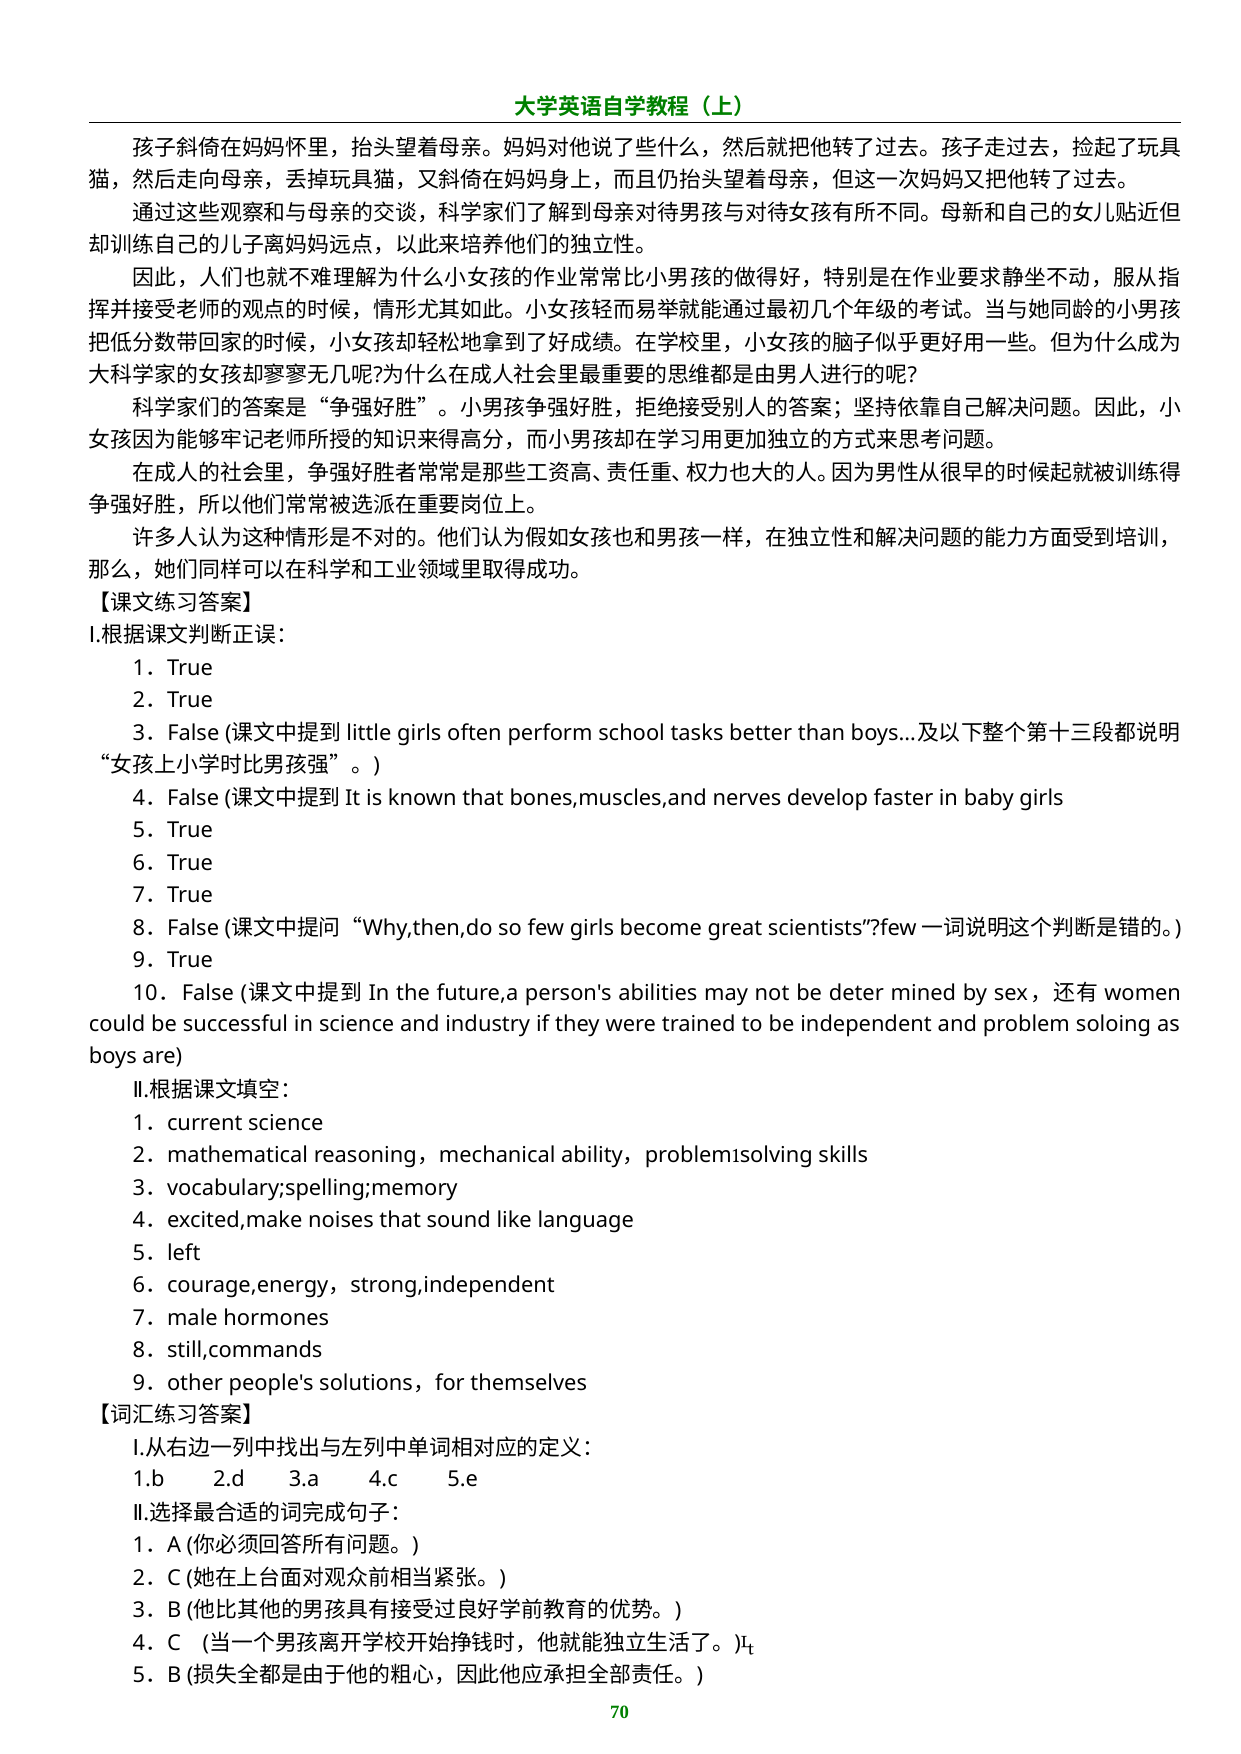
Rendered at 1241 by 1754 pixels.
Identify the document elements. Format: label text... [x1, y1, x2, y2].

text 孩子斜倚在妈妈怀里，抬头望着母亲。妈妈对他说了些什么，然后就把他转了过去。孩子走过去，捡起了玩具猫，然后走向母亲，丢掉玩具猫，又斜倚在妈妈身上，而且仍抬头望着母亲，但这一次妈妈又把他转了过去。 [89, 129, 1181, 194]
text 在成人的社会里，争强好胜者常常是那些工资高、责任重、权力也大的人。因为男性从很早的时候起就被训练得争强好胜，所以他们常常被选派在重要岗位上。 [89, 454, 1181, 519]
text 5．left [89, 1234, 1181, 1267]
text 2．mathematical reasoning，mechanical ability，problemsolving skills [89, 1137, 1181, 1169]
text 4．False (课文中提到It is known that bones,muscles,and nerves develop faster in baby girls [89, 779, 1181, 812]
text 3．vocabulary;spelling;memory [89, 1169, 1181, 1202]
text 8．False (课文中提问“Why,then,do so few girls become great scientists”?few一词说明这个判断是错的。) [89, 909, 1181, 942]
text 4．C (当一个男孩离开学校开始挣钱时，他就能独立生活了。) [89, 1624, 1181, 1657]
text 【课文练习答案】 [89, 584, 1181, 617]
text 9．True [89, 942, 1181, 974]
text Ⅰ.根据课文判断正误： [89, 617, 1181, 649]
text 1．current science [89, 1104, 1181, 1137]
text 通过这些观察和与母亲的交谈，科学家们了解到母亲对待男孩与对待女孩有所不同。母新和自己的女儿贴近但却训练自己的儿子离妈妈远点，以此来培养他们的独立性。 [89, 194, 1181, 259]
text 6．courage,energy，strong,independent [89, 1267, 1181, 1299]
text 5．True [89, 812, 1181, 844]
text 7．male hormones [89, 1299, 1181, 1332]
text 因此，人们也就不难理解为什么小女孩的作业常常比小男孩的做得好，特别是在作业要求静坐不动，服从指挥并接受老师的观点的时候，情形尤其如此。小女孩轻而易举就能通过最初几个年级的考试。当与她同龄的小男孩把低分数带回家的时候，小女孩却轻松地拿到了好成绩。在学校里，小女孩的脑子似乎更好用一些。但为什么成为大科学家的女孩却寥寥无几呢?为什么在成人社会里最重要的思维都是由男人进行的呢? [89, 259, 1181, 389]
text Ⅰ.从右边一列中找出与左列中单词相对应的定义： [89, 1429, 1181, 1462]
text 1．True [89, 649, 1181, 682]
text 10．False (课文中提到In the future,a person's abilities may not be deter mined by sex，还有women could be successful in science and industry if they were trained to be independent and problem soloing as boys are) [89, 974, 1181, 1072]
text 2．C (她在上台面对观众前相当紧张。) [89, 1559, 1181, 1592]
text 2．True [89, 682, 1181, 714]
text 1．A (你必须回答所有问题。) [89, 1527, 1181, 1559]
text 6．True [89, 844, 1181, 877]
text 5．B (损失全都是由于他的粗心，因此他应承担全部责任。) [89, 1657, 1181, 1689]
text Ⅱ.根据课文填空： [89, 1072, 1181, 1104]
text 3．B (他比其他的男孩具有接受过良好学前教育的优势。) [89, 1592, 1181, 1624]
text 9．other people's solutions，for themselves [89, 1364, 1181, 1397]
text 3．False (课文中提到little girls often perform school tasks better than boys…及以下整个第十三段都说明“女孩上小学时比男孩强”。) [89, 714, 1181, 779]
text 4．excited,make noises that sound like language [89, 1202, 1181, 1234]
text Ⅱ.选择最合适的词完成句子： [89, 1494, 1181, 1527]
text 科学家们的答案是“争强好胜”。小男孩争强好胜，拒绝接受别人的答案；坚持依靠自己解决问题。因此，小女孩因为能够牢记老师所授的知识来得高分，而小男孩却在学习用更加独立的方式来思考问题。 [89, 389, 1181, 454]
text 8．still,commands [89, 1332, 1181, 1364]
text 1.b 2.d 3.a 4.c 5.e [89, 1462, 1181, 1494]
text 许多人认为这种情形是不对的。他们认为假如女孩也和男孩一样，在独立性和解决问题的能力方面受到培训，那么，她们同样可以在科学和工业领域里取得成功。 [89, 519, 1181, 584]
text 7．True [89, 877, 1181, 909]
text 【词汇练习答案】 [89, 1397, 1181, 1429]
